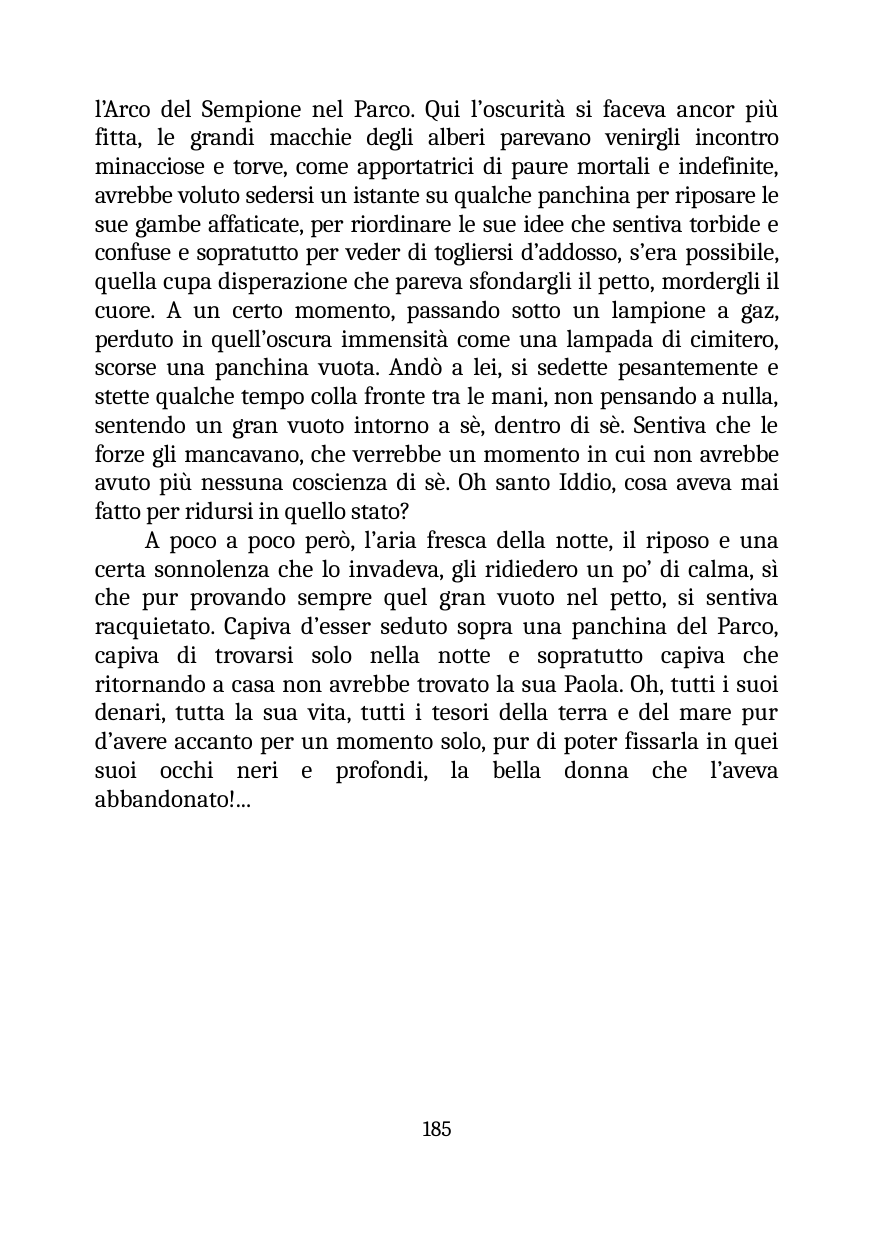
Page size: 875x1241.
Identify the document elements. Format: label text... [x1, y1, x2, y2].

text A poco a poco però, l’aria fresca della notte, il riposo e una certa sonnolenza che lo invadeva, gli ridiedero un po’ di calma, sì che pur provando sempre quel gran vuoto nel petto, si sentiva racquietato. Capiva d’esser seduto sopra una panchina del Parco, capiva di trovarsi solo nella notte e sopratutto capiva che ritornando a casa non avrebbe trovato la sua Paola. Oh, tutti i suoi denari, tutta la sua vita, tutti i tesori della terra e del mare pur d’avere accanto per un momento solo, pur di poter fissarla in quei suoi occhi neri e profondi, la bella donna che l’aveva abbandonato!... [94, 526, 779, 813]
text l’Arco del Sempione nel Parco. Qui l’oscurità si faceva ancor più fitta, le grandi macchie degli alberi parevano venirgli incontro minacciose e torve, come apportatrici di paure mortali e indefinite, avrebbe voluto sedersi un istante su qualche panchina per riposare le sue gambe affaticate, per riordinare le sue idee che sentiva torbide e confuse e sopratutto per veder di togliersi d’addosso, s’era possibile, quella cupa disperazione che pareva sfondargli il petto, mordergli il cuore. A un certo momento, passando sotto un lampione a gaz, perduto in quell’oscura immensità come una lampada di cimitero, scorse una panchina vuota. Andò a lei, si sedette pesantemente e stette qualche tempo colla fronte tra le mani, non pensando a nulla, sentendo un gran vuoto intorno a sè, dentro di sè. Sentiva che le forze gli mancavano, che verrebbe un momento in cui non avrebbe avuto più nessuna coscienza di sè. Oh santo Iddio, cosa aveva mai fatto per ridursi in quello stato? [94, 94, 779, 526]
